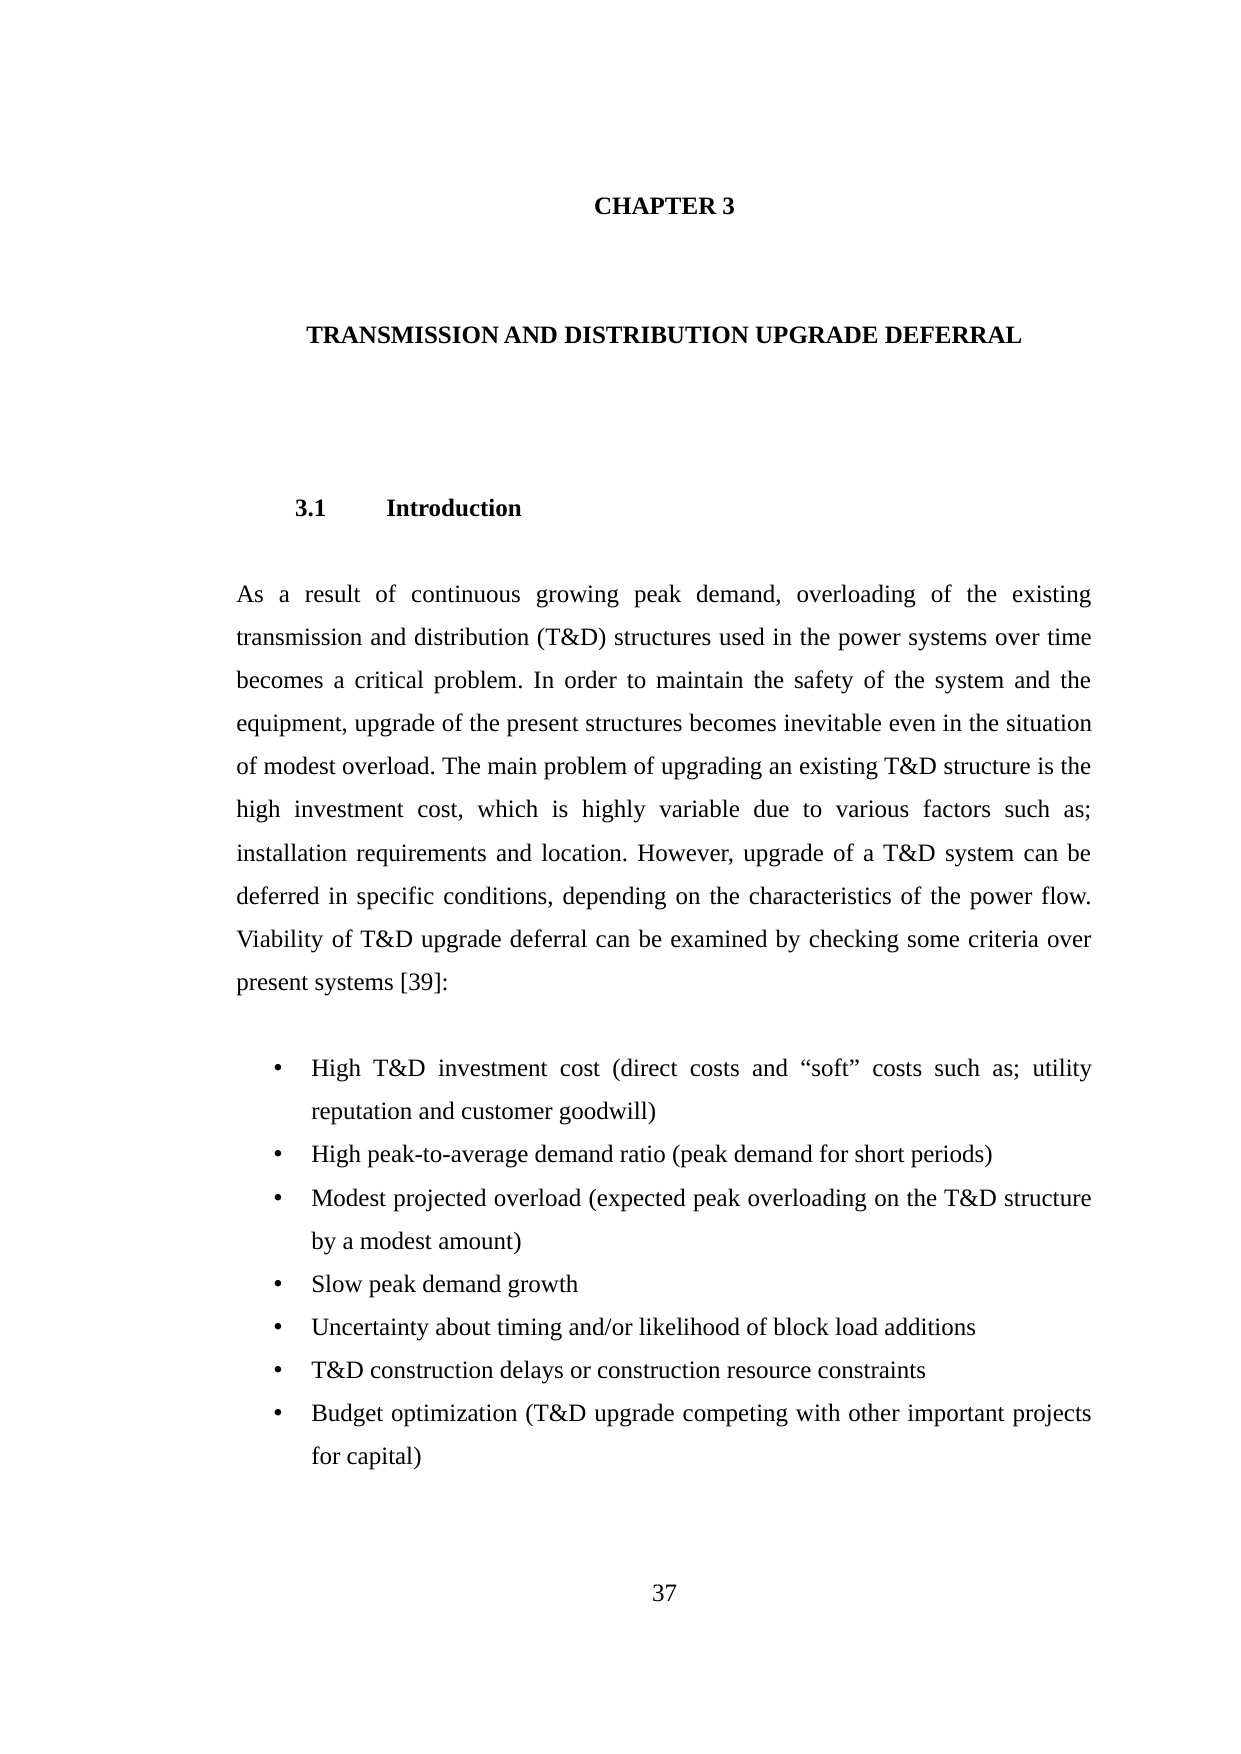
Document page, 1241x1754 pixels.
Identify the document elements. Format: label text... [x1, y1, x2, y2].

text As a result of continuous growing peak demand, overloading of the existing transmission and distribution (T&D) structures used in the power systems over time becomes a critical problem. In order to maintain the safety of the system and the equipment, upgrade of the present structures becomes inevitable even in the situation of modest overload. The main problem of upgrading an existing T&D structure is the high investment cost, which is highly variable due to various factors such as; installation requirements and location. However, upgrade of a T&D system can be deferred in specific conditions, depending on the characteristics of the power flow. Viability of T&D upgrade deferral can be examined by checking some criteria over present systems [39]: [236, 579, 1093, 996]
list Modest projected overload (expected peak overloading on the T&D structure by a modest amount) [273, 1183, 1093, 1254]
list High T&D investment cost (direct costs and “soft” costs such as; utility reputation and customer goodwill) [273, 1053, 1093, 1125]
list T&D construction delays or construction resource constraints [273, 1355, 1093, 1384]
list High peak-to-average demand ratio (peak demand for short periods) [273, 1139, 1093, 1168]
list Introduction [236, 493, 1093, 521]
list Slow peak demand growth [273, 1269, 1093, 1298]
subtitle TRANSMISSION AND DISTRIBUTION UPGRADE DEFERRAL [236, 320, 1093, 349]
list Uncertainty about timing and/or likelihood of block load additions [273, 1312, 1093, 1341]
list Budget optimization (T&D upgrade competing with other important projects for capital) [273, 1398, 1093, 1470]
